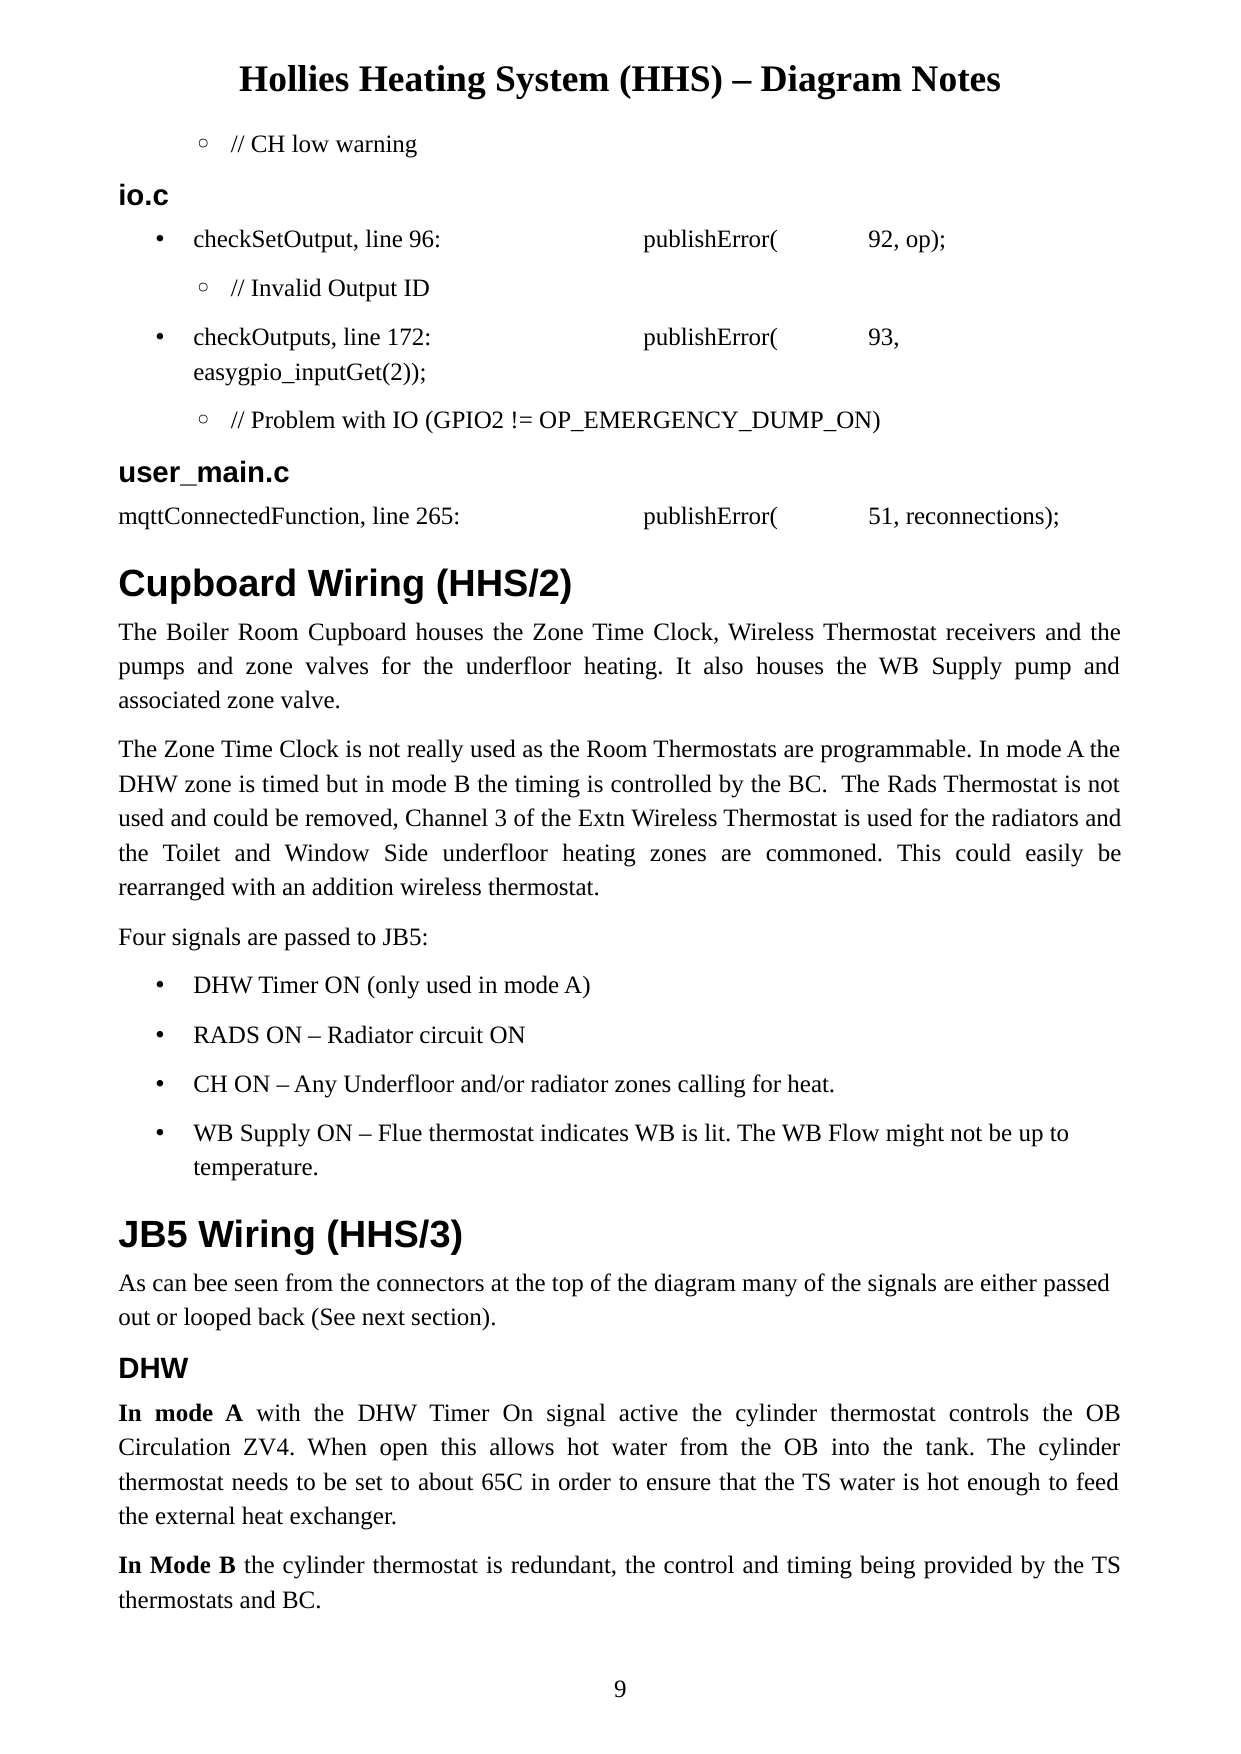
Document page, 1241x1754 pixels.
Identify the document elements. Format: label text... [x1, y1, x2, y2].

subtitle JB5 Wiring (HHS/3) [118, 1212, 1122, 1255]
text The Boiler Room Cupboard houses the Zone Time Clock, Wireless Thermostat receivers and the pumps and zone valves for the underfloor heating. It also houses the WB Supply pump and associated zone valve. [118, 617, 1122, 714]
text As can bee seen from the connectors at the top of the diagram many of the signals are either passed out or looped back (See next section). [118, 1268, 1122, 1331]
list checkSetOutput, line 96: publishError( 92, op); [156, 224, 1122, 253]
text Four signals are passed to JB5: [118, 922, 1122, 950]
list DHW Timer ON (only used in mode A) [156, 971, 1122, 999]
list CH ON – Any Underfloor and/or radiator zones calling for heat. [156, 1069, 1122, 1097]
subtitle DHW [118, 1351, 1122, 1385]
subtitle Cupboard Wiring (HHS/2) [118, 560, 1122, 604]
text In Mode B the cylinder thermostat is redundant, the control and timing being provided by the TS thermostats and BC. [118, 1550, 1122, 1613]
text In mode A with the DHW Timer On signal active the cylinder thermostat controls the OB Circulation ZV4. When open this allows hot water from the OB into the tank. The cylinder thermostat needs to be set to about 65C in order to ensure that the TS water is hot enough to feed the external heat exchanger. [118, 1398, 1122, 1530]
list WB Supply ON – Flue thermostat indicates WB is lit. The WB Flow might not be up to temperature. [156, 1118, 1122, 1181]
list // Invalid Output ID [193, 273, 1122, 302]
list // Problem with IO (GPIO2 != OP_EMERGENCY_DUMP_ON) [193, 406, 1122, 434]
text The Zone Time Clock is not really used as the Room Thermostats are programmable. In mode A the DHW zone is timed but in mode B the timing is controlled by the BC. The Rads Thermostat is not used and could be removed, Channel 3 of the Extn Wireless Thermostat is used for the radiators and the Toilet and Window Side underfloor heating zones are commoned. This could easily be rearranged with an addition wireless thermostat. [118, 734, 1122, 901]
subtitle user_main.c [118, 455, 1122, 488]
list RADS ON – Radiator circuit ON [156, 1020, 1122, 1048]
list // CH low warning [193, 129, 1122, 157]
text mqttConnectedFunction, line 265: publishError( 51, reconnections); [118, 501, 1122, 530]
list checkOutputs, line 172: publishError( 93, easygpio_inputGet(2)); [156, 322, 1122, 385]
subtitle io.c [118, 178, 1122, 211]
